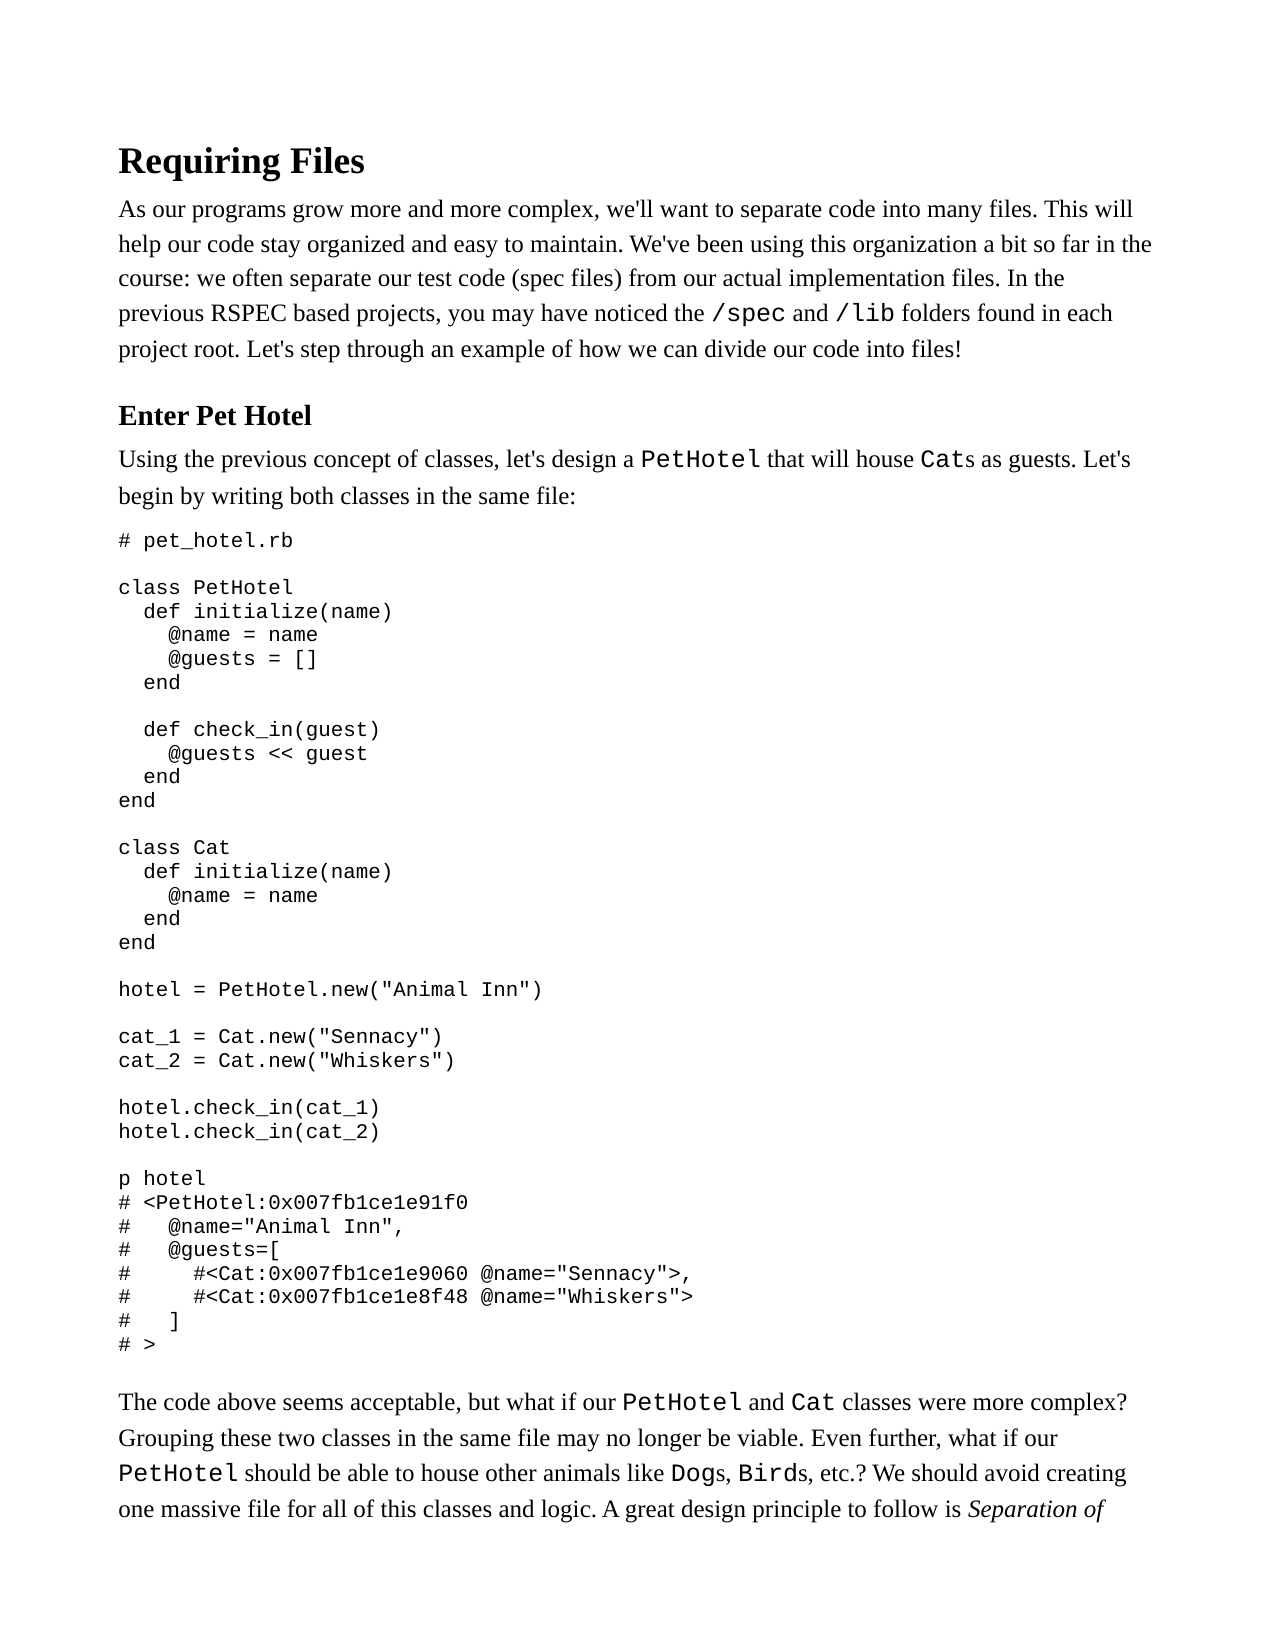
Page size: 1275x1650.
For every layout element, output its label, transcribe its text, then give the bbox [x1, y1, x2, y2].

text end [118, 790, 1157, 814]
text # @name="Animal Inn", [118, 1216, 1157, 1239]
text # > [118, 1334, 1157, 1357]
text end [118, 932, 1157, 956]
text The code above seems acceptable, but what if our PetHotel and Cat classes were more complex? Grouping these two classes in the same file may no longer be viable. Even further, what if our PetHotel should be able to house other animals like Dogs, Birds, etc.? We should avoid creating one massive file for all of this classes and logic. A great design principle to follow is Separation of [118, 1387, 1157, 1523]
text cat_2 = Cat.new("Whiskers") [118, 1050, 1157, 1074]
text @guests << guest [118, 743, 1157, 766]
text end [118, 908, 1157, 932]
text end [118, 766, 1157, 790]
text hotel = PetHotel.new("Animal Inn") [118, 979, 1157, 1003]
text # #<Cat:0x007fb1ce1e9060 @name="Sennacy">, [118, 1263, 1157, 1287]
subtitle Requiring Files [118, 139, 1157, 182]
text def initialize(name) [118, 861, 1157, 884]
text def check_in(guest) [118, 719, 1157, 743]
text # #<Cat:0x007fb1ce1e8f48 @name="Whiskers"> [118, 1287, 1157, 1310]
text # ] [118, 1310, 1157, 1334]
text # <PetHotel:0x007fb1ce1e91f0 [118, 1192, 1157, 1216]
text # @guests=[ [118, 1239, 1157, 1263]
text @guests = [] [118, 648, 1157, 672]
text def initialize(name) [118, 601, 1157, 624]
text class PetHotel [118, 577, 1157, 601]
text As our programs grow more and more complex, we'll want to separate code into many files. This will help our code stay organized and easy to maintain. We've been using this organization a bit so far in the course: we often separate our test code (spec files) from our actual implementation files. In the previous RSPEC based projects, you may have noticed the /spec and /lib folders found in each project root. Let's step through an example of how we can divide our code into files! [118, 194, 1157, 363]
text @name = name [118, 884, 1157, 908]
text end [118, 672, 1157, 695]
text hotel.check_in(cat_2) [118, 1121, 1157, 1145]
subtitle Enter Pet Hotel [118, 398, 1157, 432]
text # pet_hotel.rb [118, 530, 1157, 553]
text cat_1 = Cat.new("Sennacy") [118, 1026, 1157, 1050]
text p hotel [118, 1168, 1157, 1192]
text Using the previous concept of classes, let's design a PetHotel that will house Cats as guests. Let's begin by writing both classes in the same file: [118, 444, 1157, 509]
text class Cat [118, 837, 1157, 861]
text @name = name [118, 624, 1157, 648]
text hotel.check_in(cat_1) [118, 1097, 1157, 1121]
